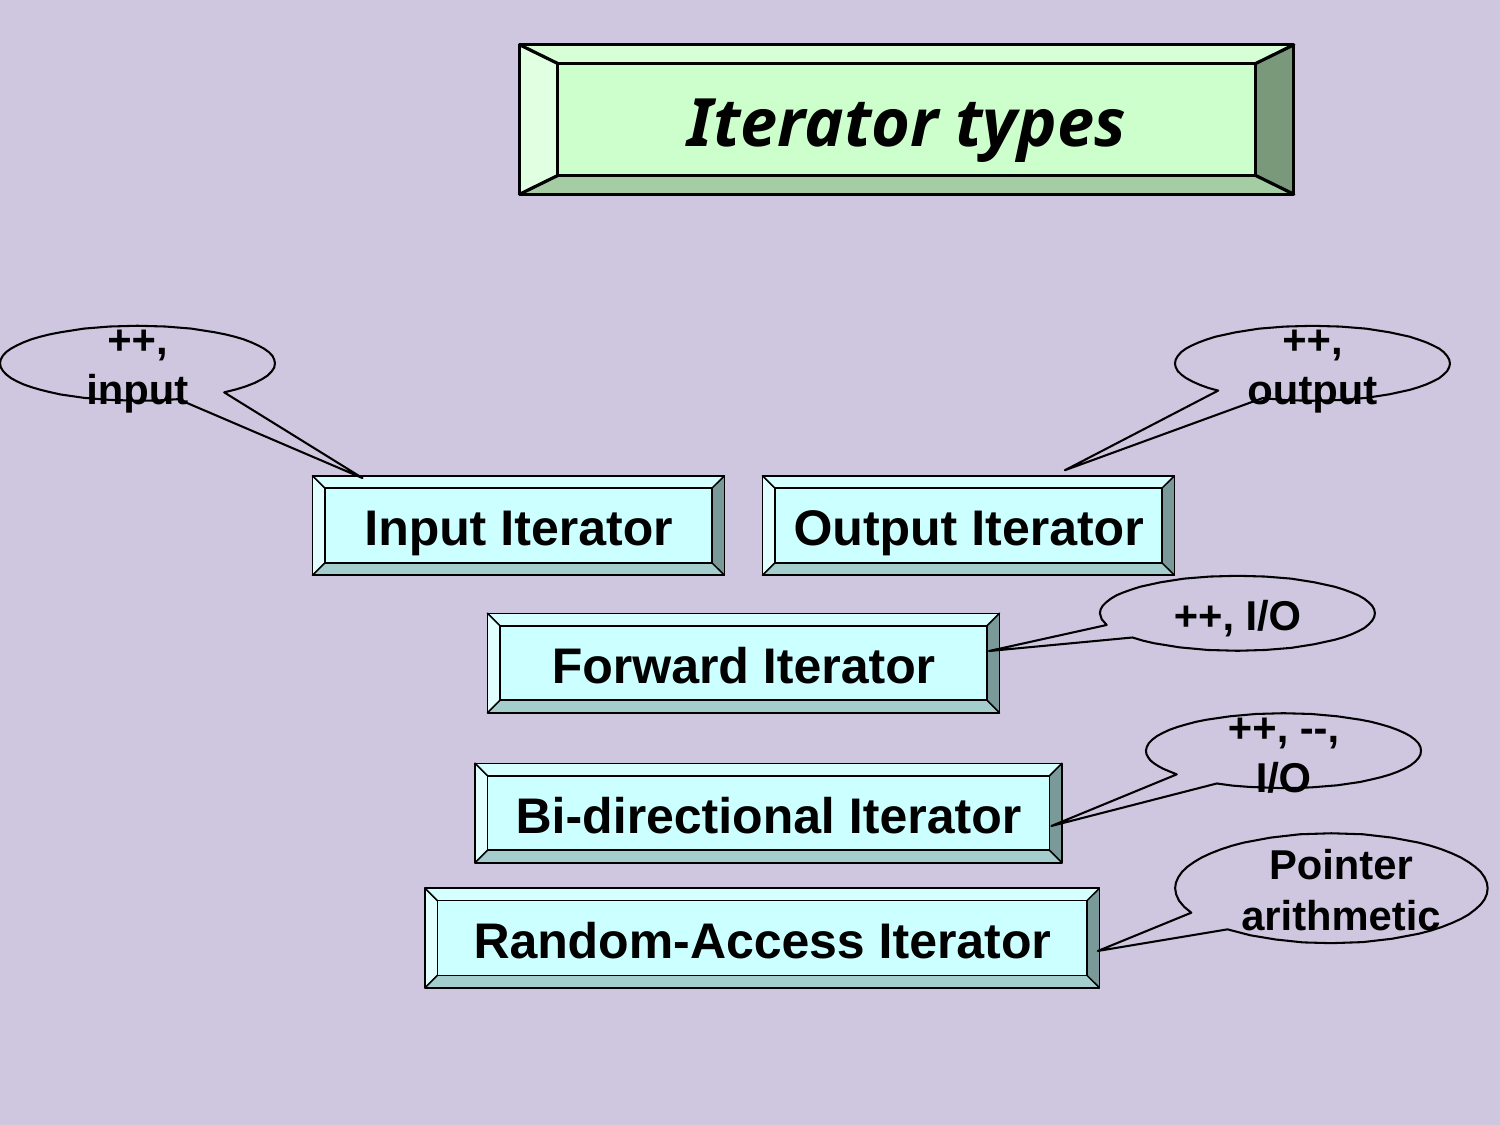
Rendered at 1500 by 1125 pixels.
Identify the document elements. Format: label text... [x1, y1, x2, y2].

picture [311, 474, 730, 581]
text_box Random-Access Iterator [452, 906, 1073, 970]
text_box ++, --, I/O [1197, 730, 1370, 772]
text_box Output Iterator [790, 494, 1148, 557]
text_box Input Iterator [340, 494, 698, 557]
text_box Pointer arithmetic [1231, 855, 1451, 922]
text_box ++, I/O [1151, 592, 1324, 634]
picture [424, 887, 1105, 994]
text_box Bi-directional Iterator [502, 782, 1035, 845]
text_box ++, input [51, 342, 224, 384]
picture [486, 612, 1005, 719]
picture [474, 762, 1068, 869]
picture [517, 43, 1306, 200]
text_box Iterator types [586, 69, 1228, 170]
text_box Forward Iterator [515, 632, 973, 695]
picture [761, 474, 1180, 581]
text_box ++, output [1226, 342, 1399, 384]
